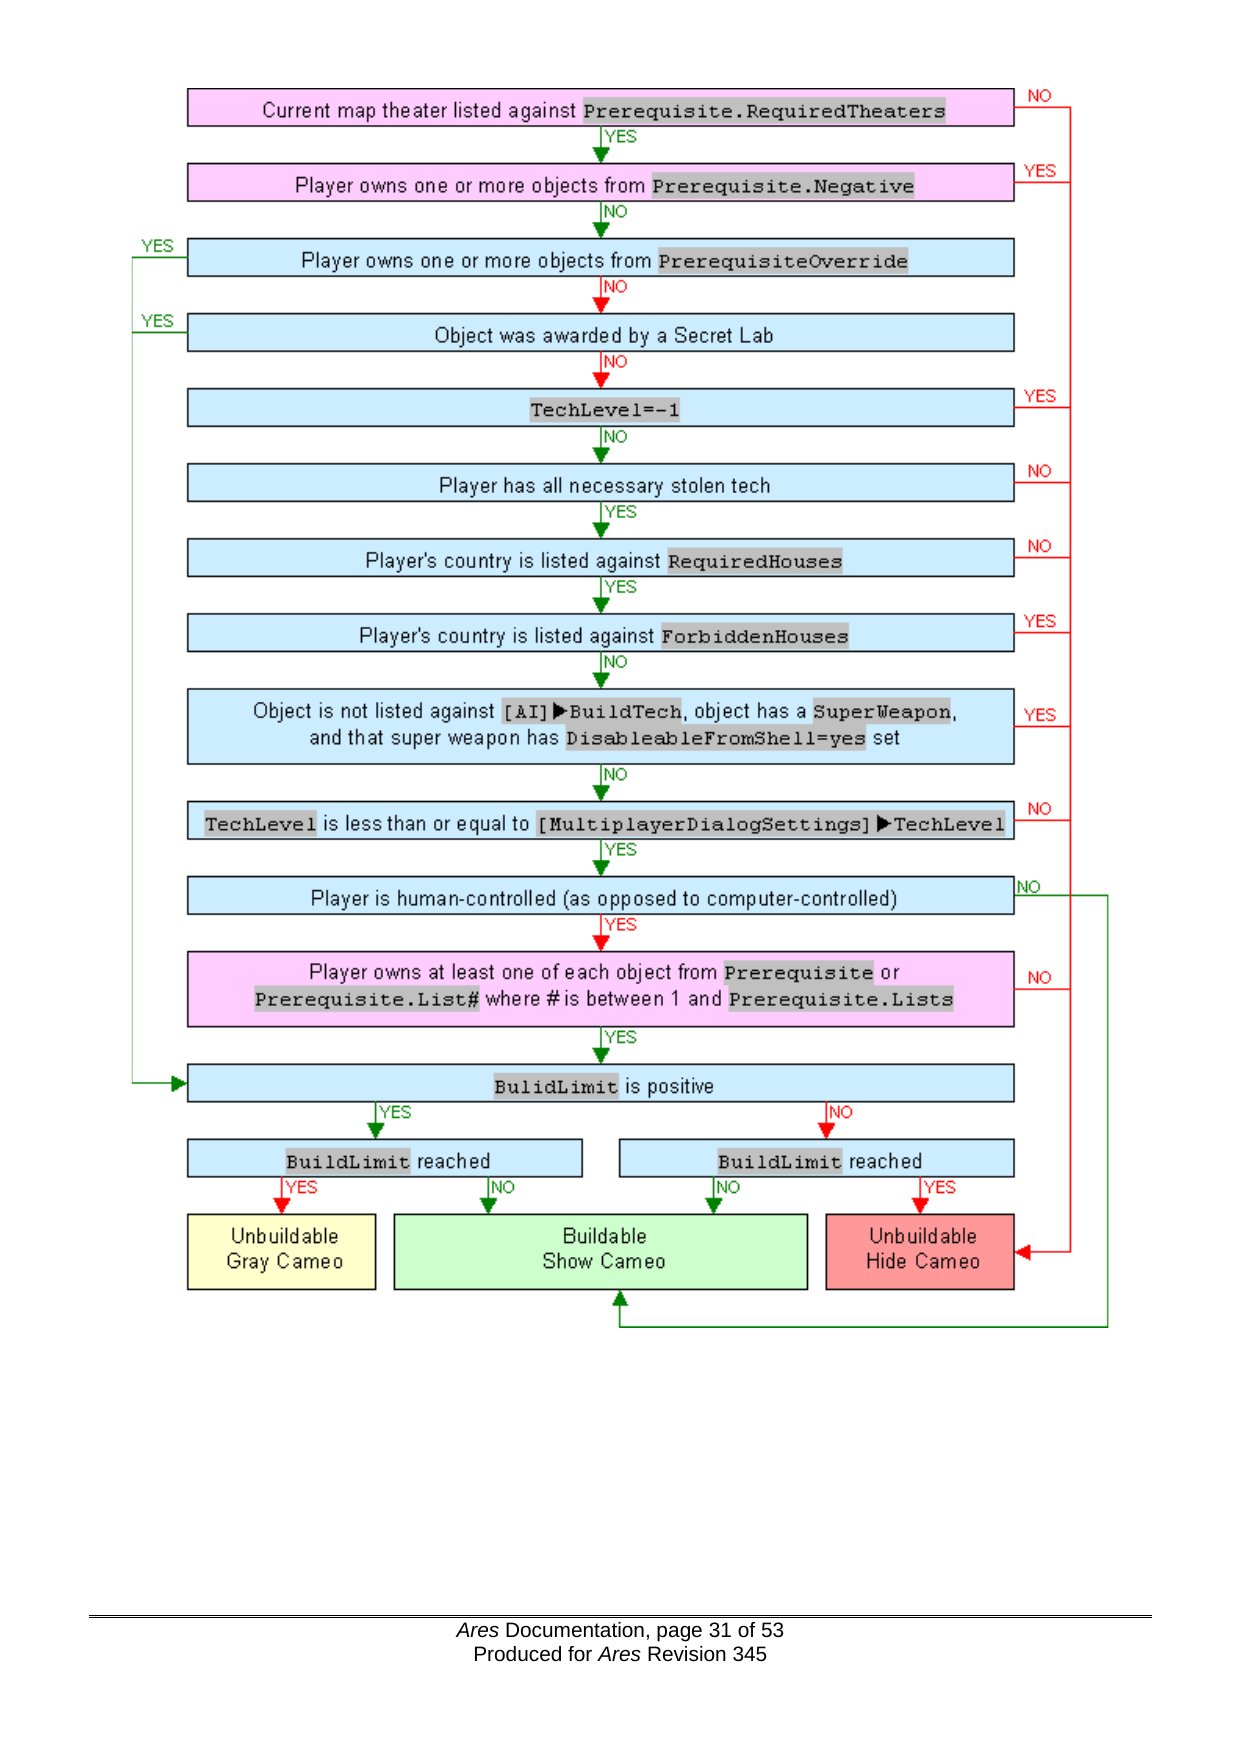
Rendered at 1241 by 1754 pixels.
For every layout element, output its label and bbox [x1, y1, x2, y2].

picture [131, 88, 1109, 1328]
